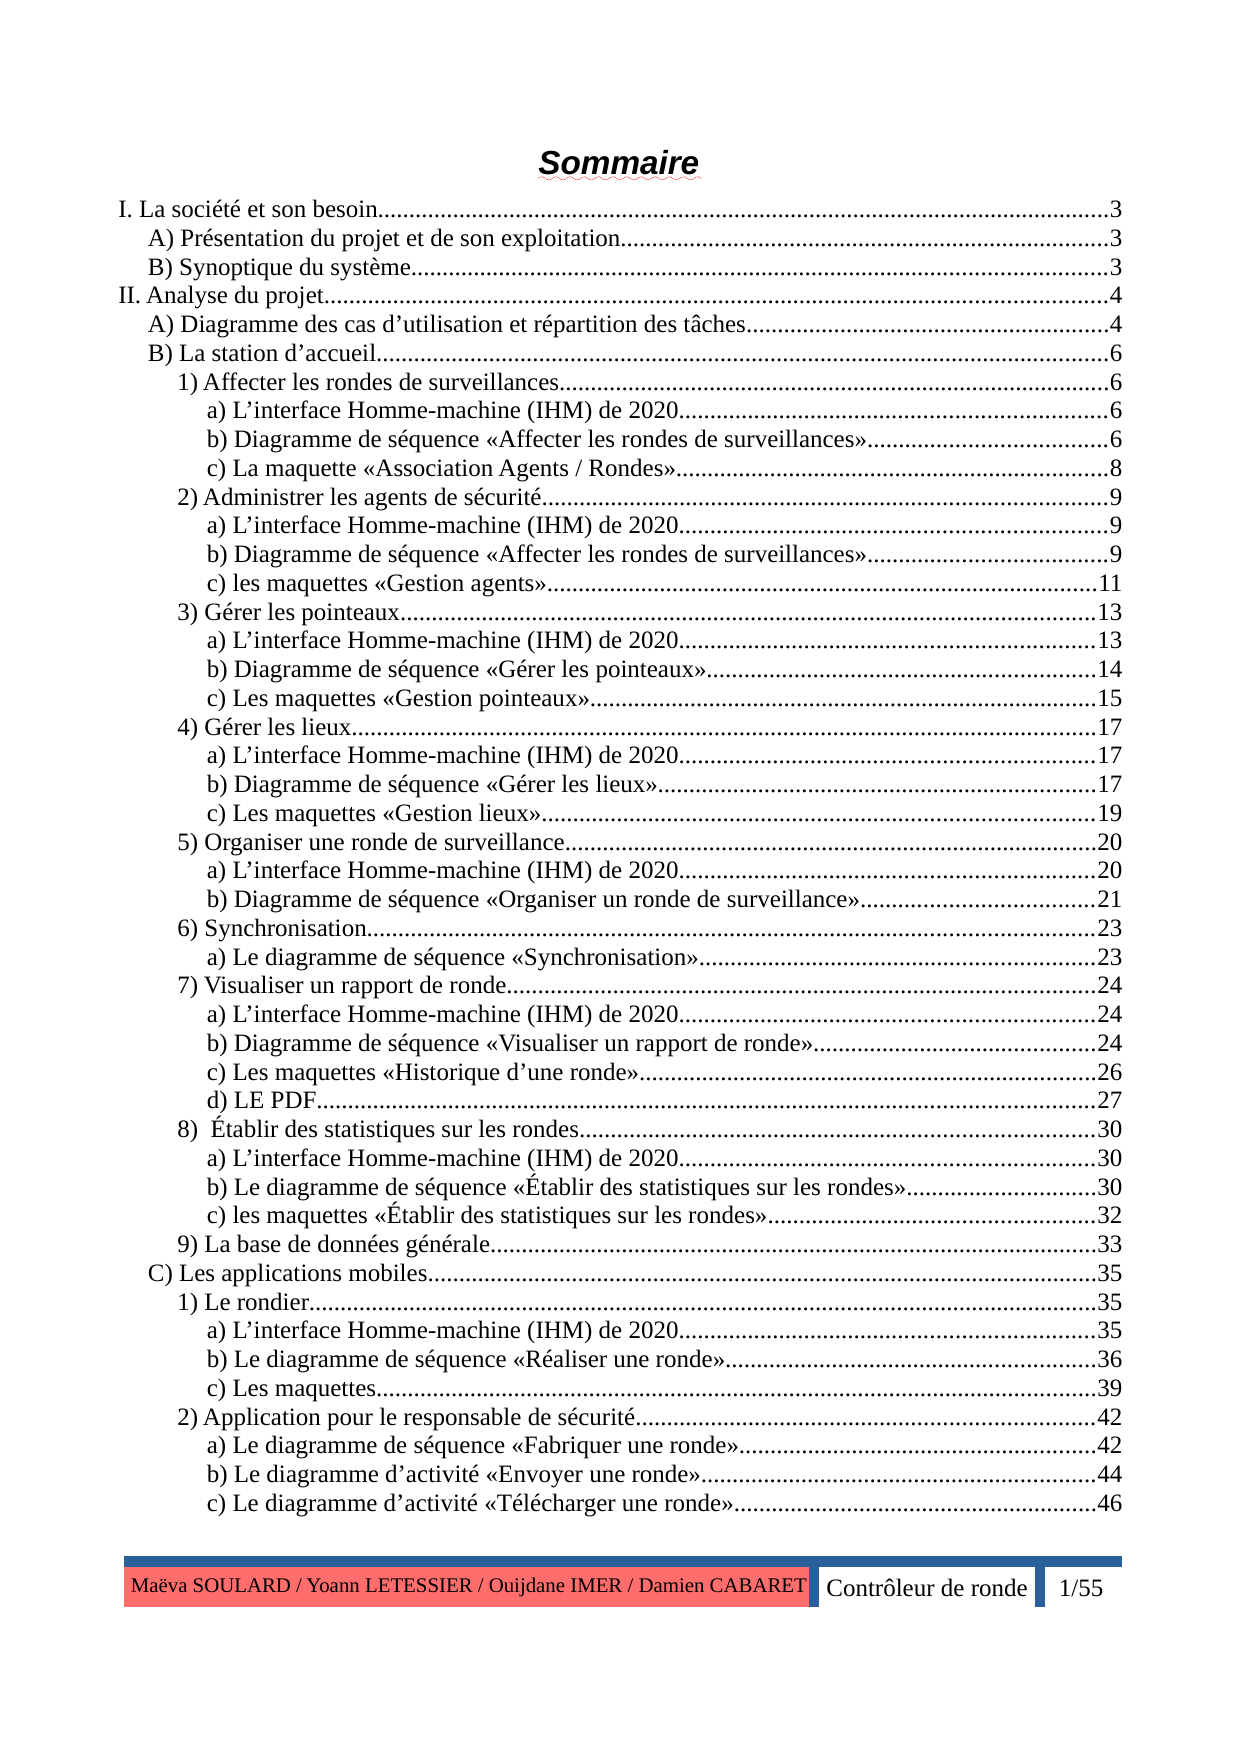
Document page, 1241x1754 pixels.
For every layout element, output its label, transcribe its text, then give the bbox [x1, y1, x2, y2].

text B) Synoptique du système 3 [148, 252, 1122, 280]
text a) L’interface Homme-machine (IHM) de 2020 20 [207, 855, 1122, 884]
text 4) Gérer les lieux 17 [177, 712, 1122, 740]
text a) L’interface Homme-machine (IHM) de 2020 17 [207, 740, 1122, 769]
text b) Diagramme de séquence «Affecter les rondes de surveillances» 9 [207, 539, 1122, 568]
text b) Le diagramme de séquence «Réaliser une ronde» 36 [207, 1344, 1122, 1373]
subtitle Sommaire [118, 143, 1122, 182]
text b) Diagramme de séquence «Affecter les rondes de surveillances» 6 [207, 424, 1122, 453]
text A) Diagramme des cas d’utilisation et répartition des tâches 4 [148, 309, 1122, 338]
text I. La société et son besoin 3 [118, 194, 1122, 223]
text c) les maquettes «Établir des statistiques sur les rondes» 32 [207, 1200, 1122, 1229]
text a) L’interface Homme-machine (IHM) de 2020 35 [207, 1315, 1122, 1344]
text a) Le diagramme de séquence «Fabriquer une ronde» 42 [207, 1430, 1122, 1459]
text d) LE PDF 27 [207, 1085, 1122, 1114]
text 3) Gérer les pointeaux 13 [177, 597, 1122, 625]
text b) Le diagramme d’activité «Envoyer une ronde» 44 [207, 1459, 1122, 1488]
text a) L’interface Homme-machine (IHM) de 2020 9 [207, 510, 1122, 539]
text B) La station d’accueil 6 [148, 338, 1122, 367]
text 1) Le rondier 35 [177, 1287, 1122, 1315]
text a) L’interface Homme-machine (IHM) de 2020 13 [207, 625, 1122, 654]
text c) les maquettes «Gestion agents» 11 [207, 568, 1122, 597]
text II. Analyse du projet 4 [118, 280, 1122, 309]
text a) Le diagramme de séquence «Synchronisation» 23 [207, 942, 1122, 970]
text c) Les maquettes «Gestion lieux» 19 [207, 798, 1122, 827]
text C) Les applications mobiles 35 [148, 1258, 1122, 1287]
text 5) Organiser une ronde de surveillance 20 [177, 827, 1122, 855]
text c) Les maquettes 39 [207, 1373, 1122, 1402]
text 2) Administrer les agents de sécurité 9 [177, 482, 1122, 510]
text 7) Visualiser un rapport de ronde 24 [177, 970, 1122, 999]
text c) Les maquettes «Gestion pointeaux» 15 [207, 683, 1122, 712]
text 1) Affecter les rondes de surveillances 6 [177, 367, 1122, 395]
text a) L’interface Homme-machine (IHM) de 2020 6 [207, 395, 1122, 424]
text 2) Application pour le responsable de sécurité 42 [177, 1402, 1122, 1430]
text b) Diagramme de séquence «Organiser un ronde de surveillance» 21 [207, 884, 1122, 913]
text 9) La base de données générale 33 [177, 1229, 1122, 1258]
text b) Le diagramme de séquence «Établir des statistiques sur les rondes» 30 [207, 1172, 1122, 1200]
text a) L’interface Homme-machine (IHM) de 2020 24 [207, 999, 1122, 1028]
text a) L’interface Homme-machine (IHM) de 2020 30 [207, 1143, 1122, 1172]
text 6) Synchronisation 23 [177, 913, 1122, 942]
text b) Diagramme de séquence «Gérer les lieux» 17 [207, 769, 1122, 798]
text c) Le diagramme d’activité «Télécharger une ronde» 46 [207, 1488, 1122, 1517]
text c) Les maquettes «Historique d’une ronde» 26 [207, 1057, 1122, 1085]
text A) Présentation du projet et de son exploitation 3 [148, 223, 1122, 252]
text b) Diagramme de séquence «Visualiser un rapport de ronde» 24 [207, 1028, 1122, 1057]
text c) La maquette «Association Agents / Rondes» 8 [207, 453, 1122, 482]
text b) Diagramme de séquence «Gérer les pointeaux» 14 [207, 654, 1122, 683]
text 8) Établir des statistiques sur les rondes 30 [177, 1114, 1122, 1143]
